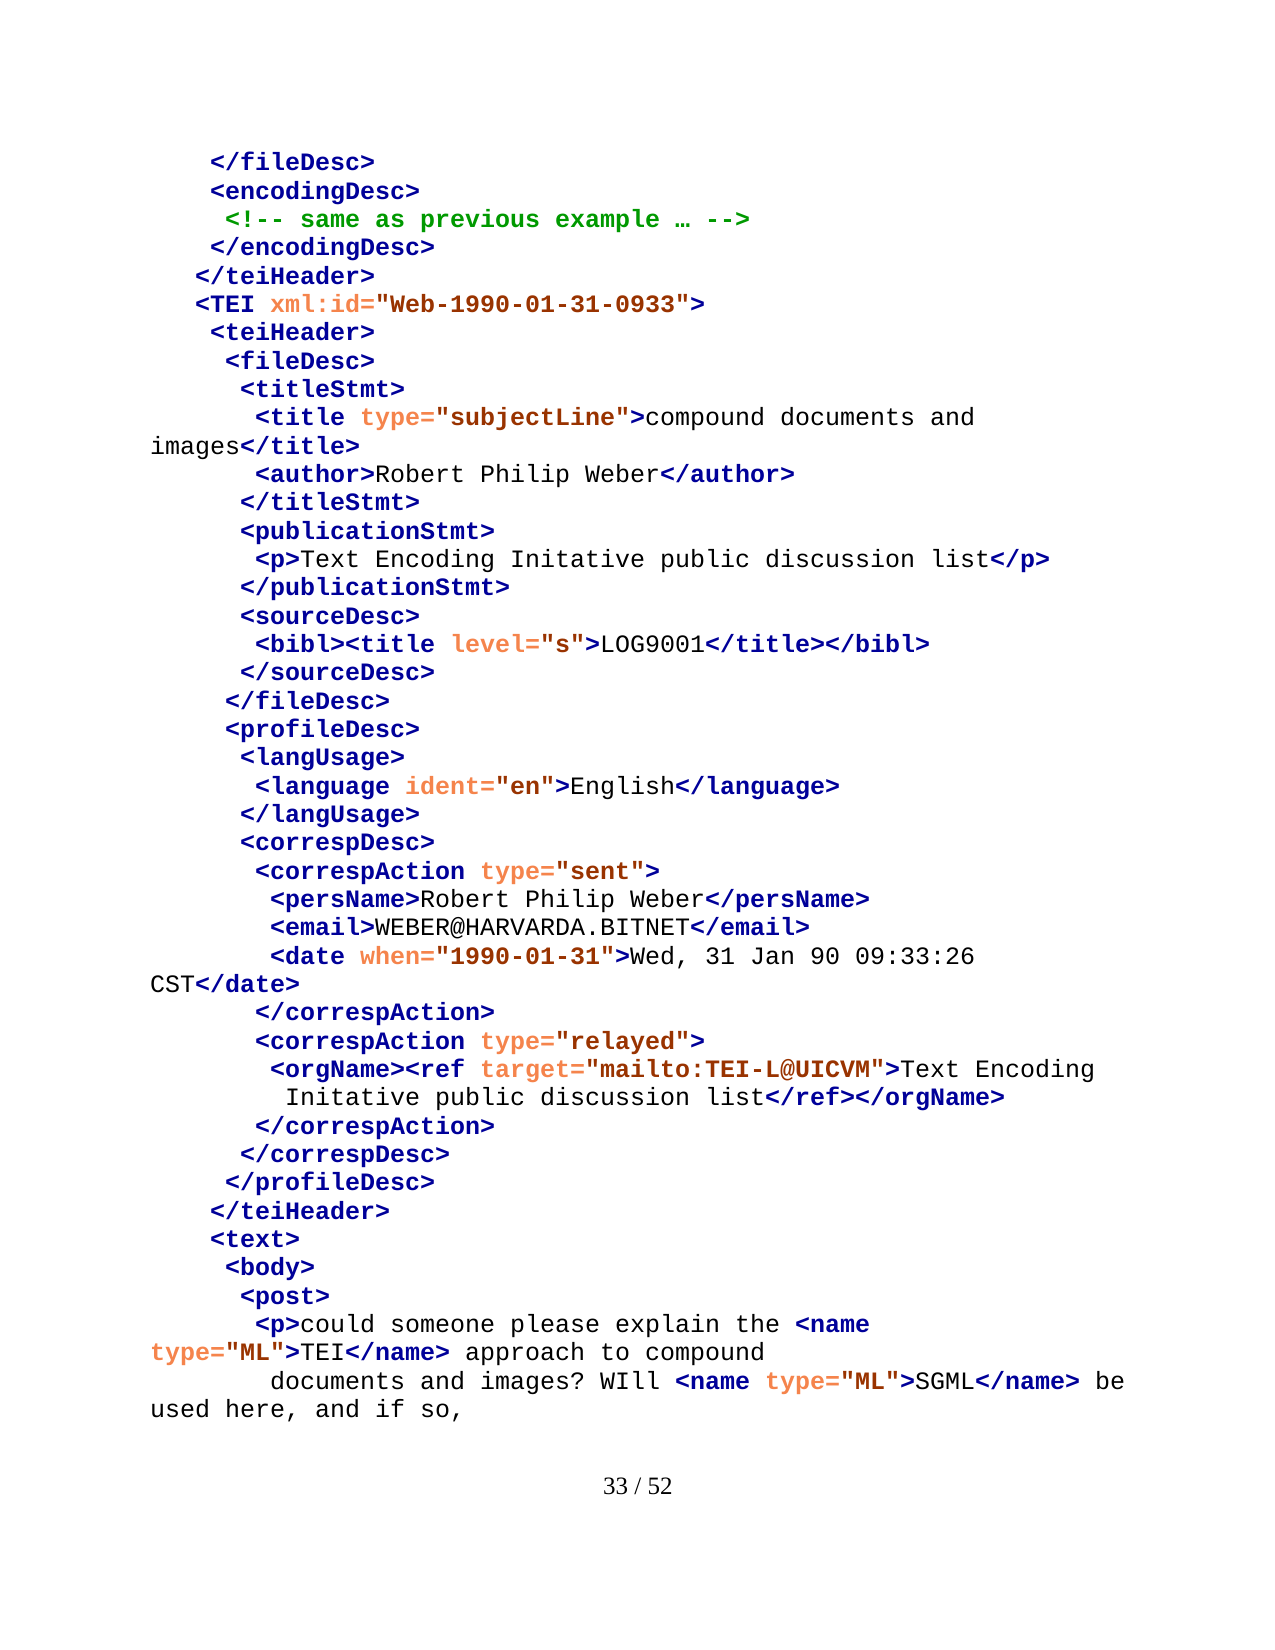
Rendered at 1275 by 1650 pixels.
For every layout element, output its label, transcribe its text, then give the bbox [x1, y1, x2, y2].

text </fileDesc> <encodingDesc> <!-- same as previous example … --> </encodingDesc> </teiHeader> <TEI xml:id="Web-1990-01-31-0933"> <teiHeader> <fileDesc> <titleStmt> <title type="subjectLine">compound documents and images</title> <author>Robert Philip Weber</author> </titleStmt> <publicationStmt> <p>Text Encoding Initative public discussion list</p> </publicationStmt> <sourceDesc> <bibl><title level="s">LOG9001</title></bibl> </sourceDesc> </fileDesc> <profileDesc> <langUsage> <language ident="en">English</language> </langUsage> <correspDesc> <correspAction type="sent"> <persName>Robert Philip Weber</persName> <email>WEBER@HARVARDA.BITNET</email> <date when="1990-01-31">Wed, 31 Jan 90 09:33:26 CST</date> </correspAction> <correspAction type="relayed"> <orgName><ref target="mailto:TEI-L@UICVM">Text Encoding Initative public discussion list</ref></orgName> </correspAction> </correspDesc> </profileDesc> </teiHeader> <text> <body> <post> <p>could someone please explain the <name type="ML">TEI</name> approach to compound documents and images? WIll <name type="ML">SGML</name> be used here, and if so, [150, 150, 1125, 1425]
